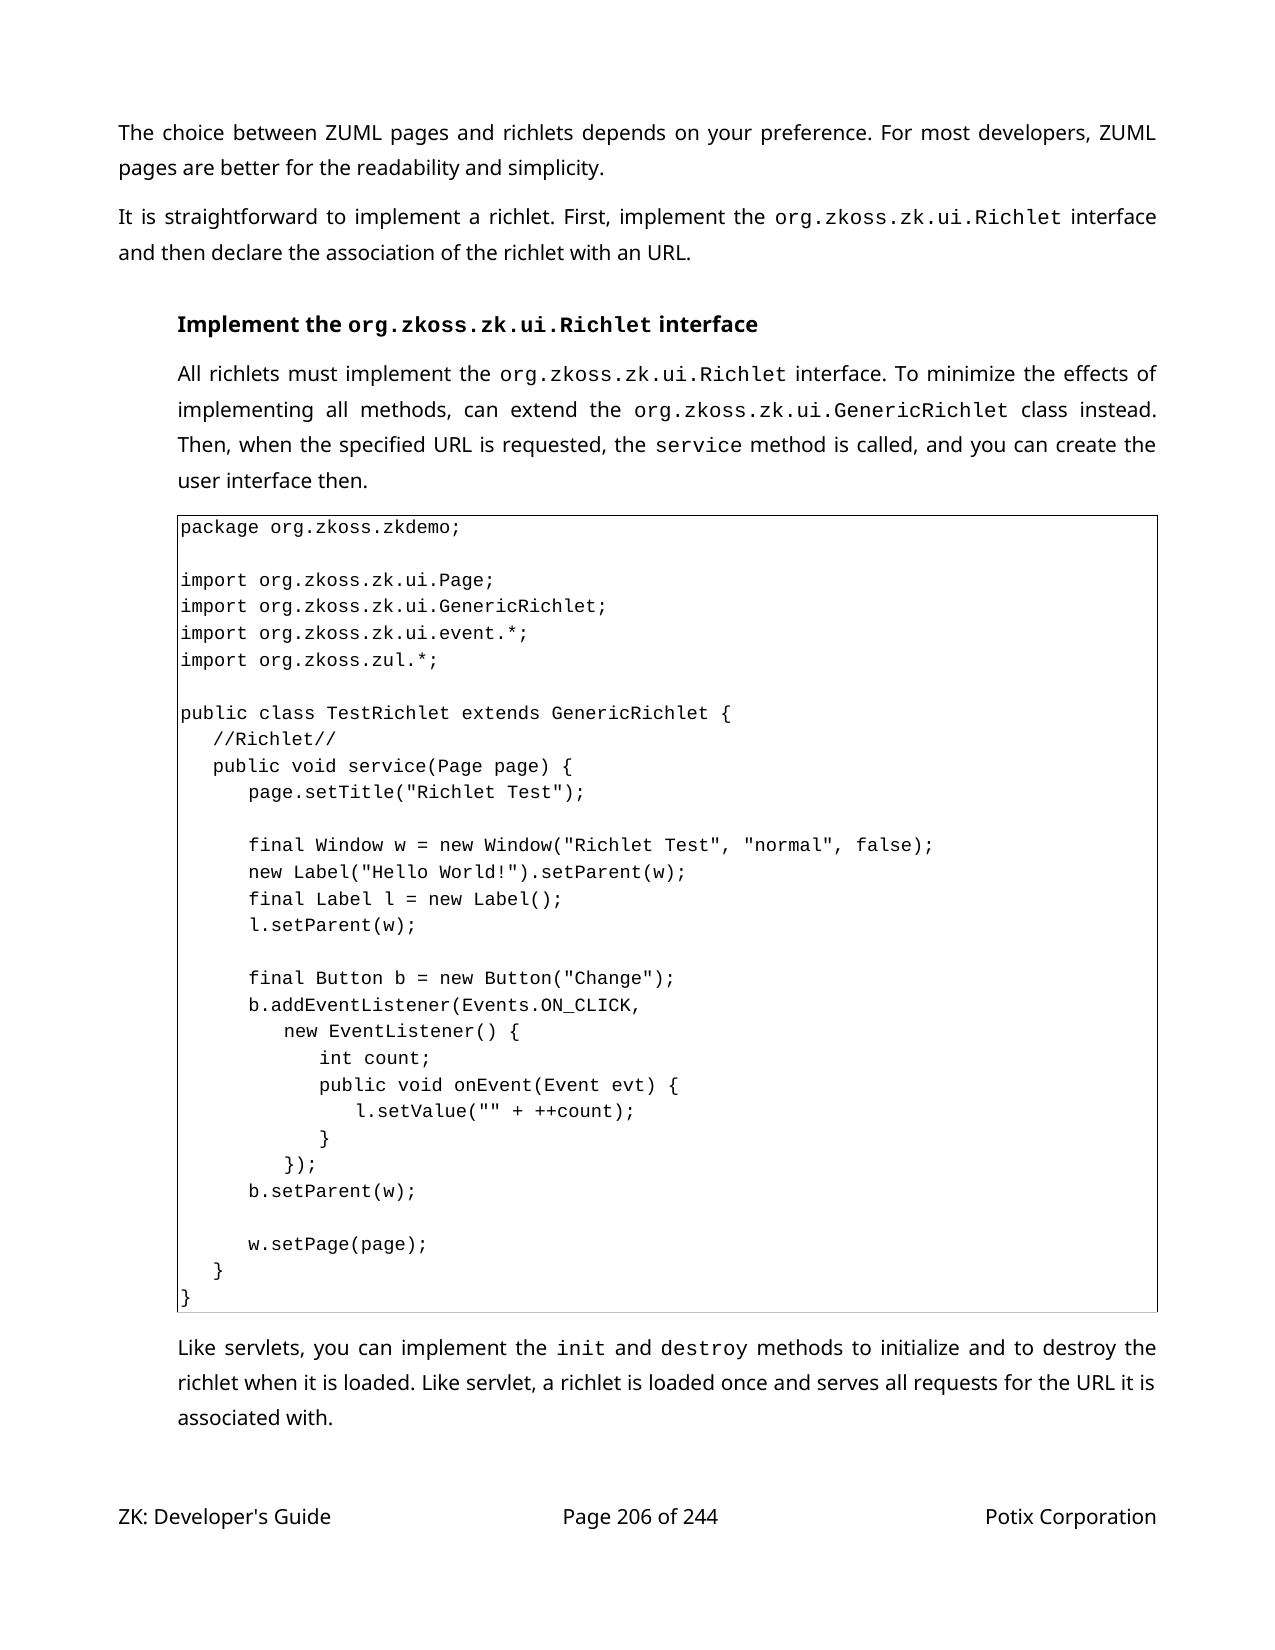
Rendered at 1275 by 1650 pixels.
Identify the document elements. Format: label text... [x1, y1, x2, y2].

text package org.zkoss.zkdemo; import org.zkoss.zk.ui.Page; import org.zkoss.zk.ui.GenericRichlet; import org.zkoss.zk.ui.event.*; import org.zkoss.zul.*; public class TestRichlet extends GenericRichlet { //Richlet// public void service(Page page) { page.setTitle("Richlet Test"); final Window w = new Window("Richlet Test", "normal", false); new Label("Hello World!").setParent(w); final Label l = new Label(); l.setParent(w); final Button b = new Button("Change"); b.addEventListener(Events.ON_CLICK, new EventListener() { int count; public void onEvent(Event evt) { l.setValue("" + ++count); } }); b.setParent(w); w.setPage(page); } } [178, 516, 1157, 1312]
subtitle Implement the org.zkoss.zk.ui.Richlet interface [177, 308, 1157, 338]
text It is straightforward to implement a richlet. First, implement the org.zkoss.zk.ui.Richlet interface and then declare the association of the richlet with an URL. [118, 202, 1157, 266]
text All richlets must implement the org.zkoss.zk.ui.Richlet interface. To minimize the effects of implementing all methods, can extend the org.zkoss.zk.ui.GenericRichlet class instead. Then, when the specified URL is requested, the service method is called, and you can create the user interface then. [177, 359, 1157, 494]
text Like servlets, you can implement the init and destroy methods to initialize and to destroy the richlet when it is loaded. Like servlet, a richlet is loaded once and serves all requests for the URL it is associated with. [177, 1333, 1157, 1432]
text The choice between ZUML pages and richlets depends on your preference. For most developers, ZUML pages are better for the readability and simplicity. [118, 118, 1157, 182]
